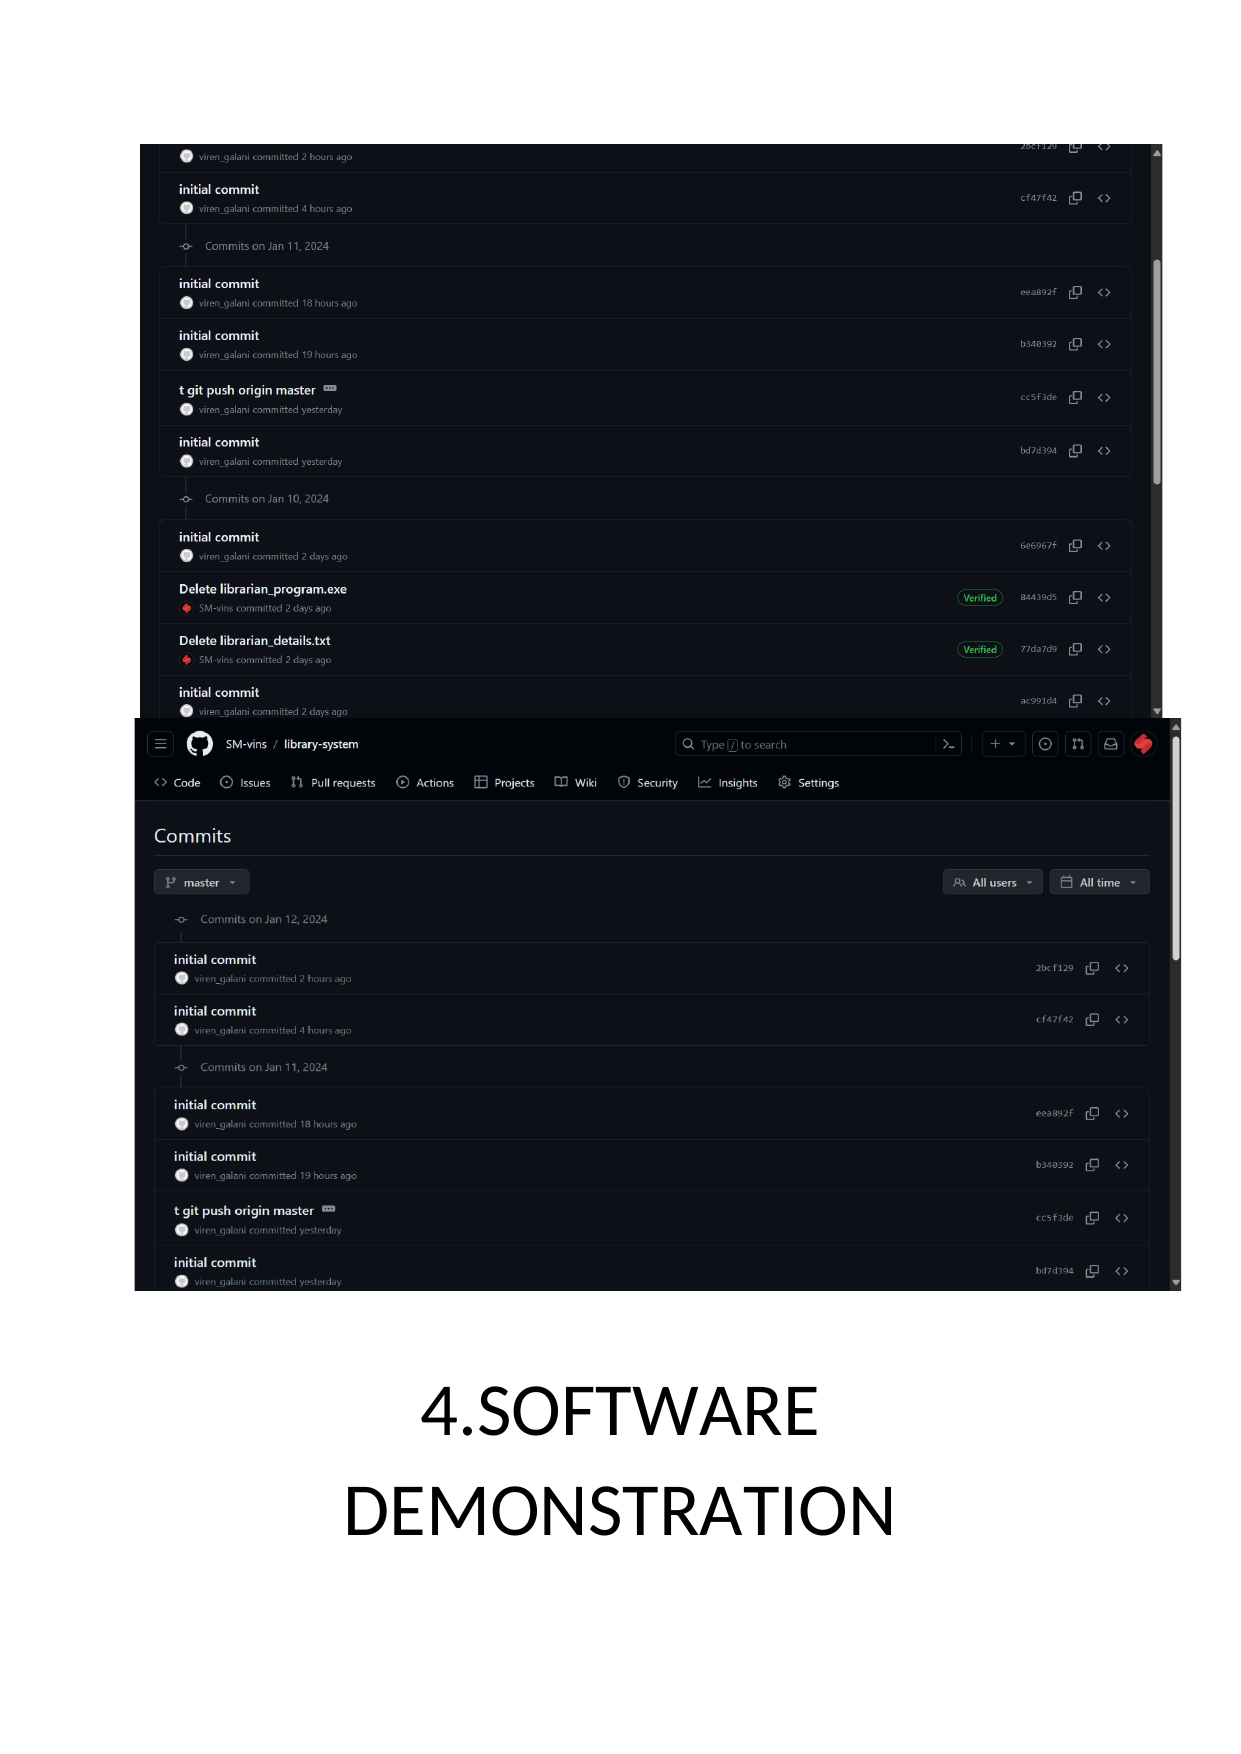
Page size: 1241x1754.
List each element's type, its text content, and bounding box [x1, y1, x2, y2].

text 4.SOFTWARE DEMONSTRATION [150, 1362, 1090, 1554]
